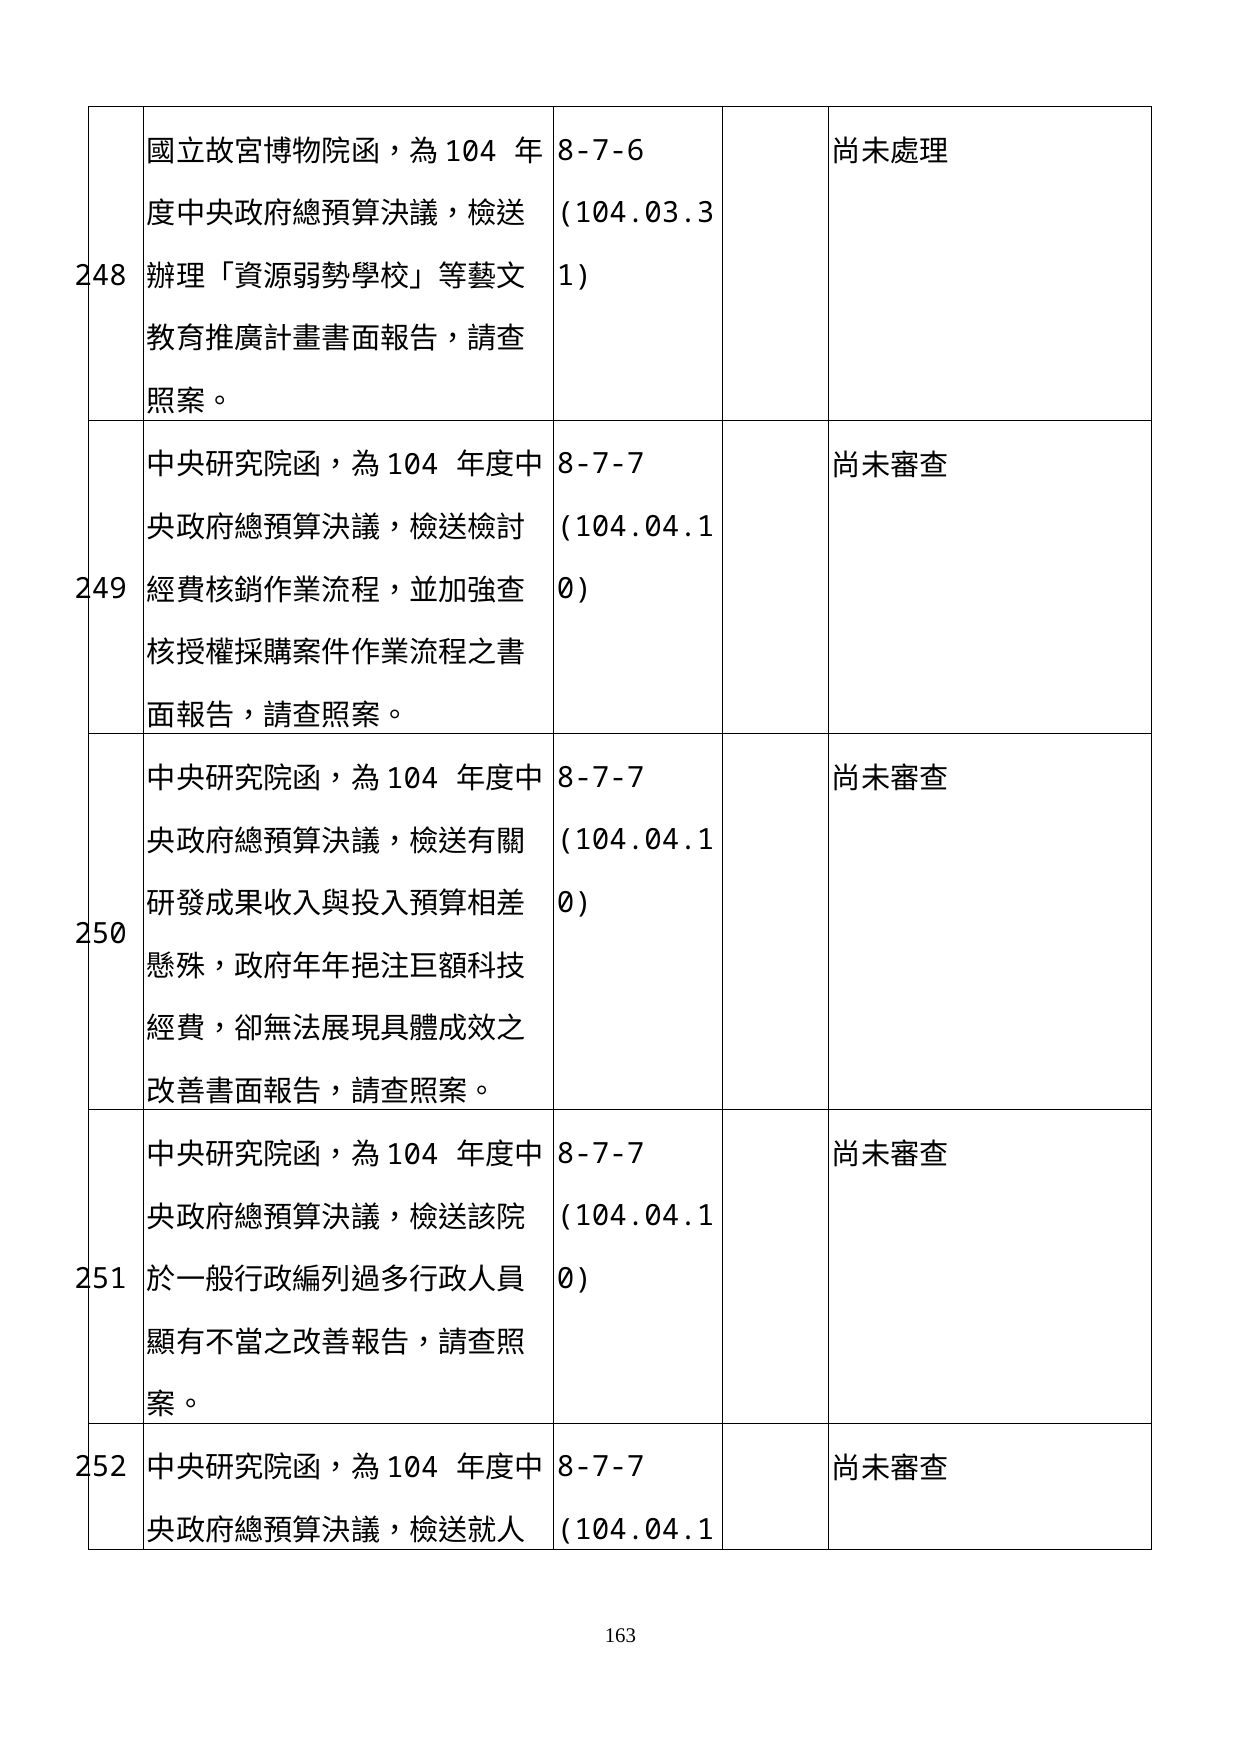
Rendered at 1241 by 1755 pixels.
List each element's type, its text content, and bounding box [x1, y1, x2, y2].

table_cell [723, 1424, 828, 1549]
table_cell 中央研究院函，為104 年度中央政府總預算決議，檢送該院於一般行政編列過多行政人員顯有不當之改善報告，請查照案。 [144, 1110, 553, 1423]
table_cell 尚未處理 [829, 107, 1151, 419]
table_cell 8-7-7 (104.04.1 [554, 1424, 722, 1549]
table_cell [89, 1424, 143, 1549]
table_cell [723, 734, 828, 1109]
table_cell 尚未審查 [829, 1424, 1151, 1549]
table_cell 國立故宮博物院函，為104 年度中央政府總預算決議，檢送辦理「資源弱勢學校」等藝文教育推廣計畫書面報告，請查照案。 [144, 107, 553, 419]
table_cell 中央研究院函，為104 年度中央政府總預算決議，檢送有關研發成果收入與投入預算相差懸殊，政府年年挹注巨額科技經費，卻無法展現具體成效之改善書面報告，請查照案。 [144, 734, 553, 1109]
table_cell 中央研究院函，為104 年度中央政府總預算決議，檢送就人 [144, 1424, 553, 1549]
table_cell 尚未審查 [829, 1110, 1151, 1423]
table_cell 8-7-7 (104.04.10) [554, 421, 722, 733]
table_cell [723, 421, 828, 733]
table_cell [89, 421, 143, 733]
table_cell [89, 734, 143, 1109]
table_cell [723, 107, 828, 419]
table_cell 8-7-6 (104.03.31) [554, 107, 722, 419]
table_cell 尚未審查 [829, 734, 1151, 1109]
table_cell 尚未審查 [829, 421, 1151, 733]
table_cell [89, 1110, 143, 1423]
table_cell 8-7-7 (104.04.10) [554, 734, 722, 1109]
table_cell 8-7-7 (104.04.10) [554, 1110, 722, 1423]
table_cell [723, 1110, 828, 1423]
table_cell [89, 107, 143, 419]
table_cell 中央研究院函，為104 年度中央政府總預算決議，檢送檢討經費核銷作業流程，並加強查核授權採購案件作業流程之書面報告，請查照案。 [144, 421, 553, 733]
